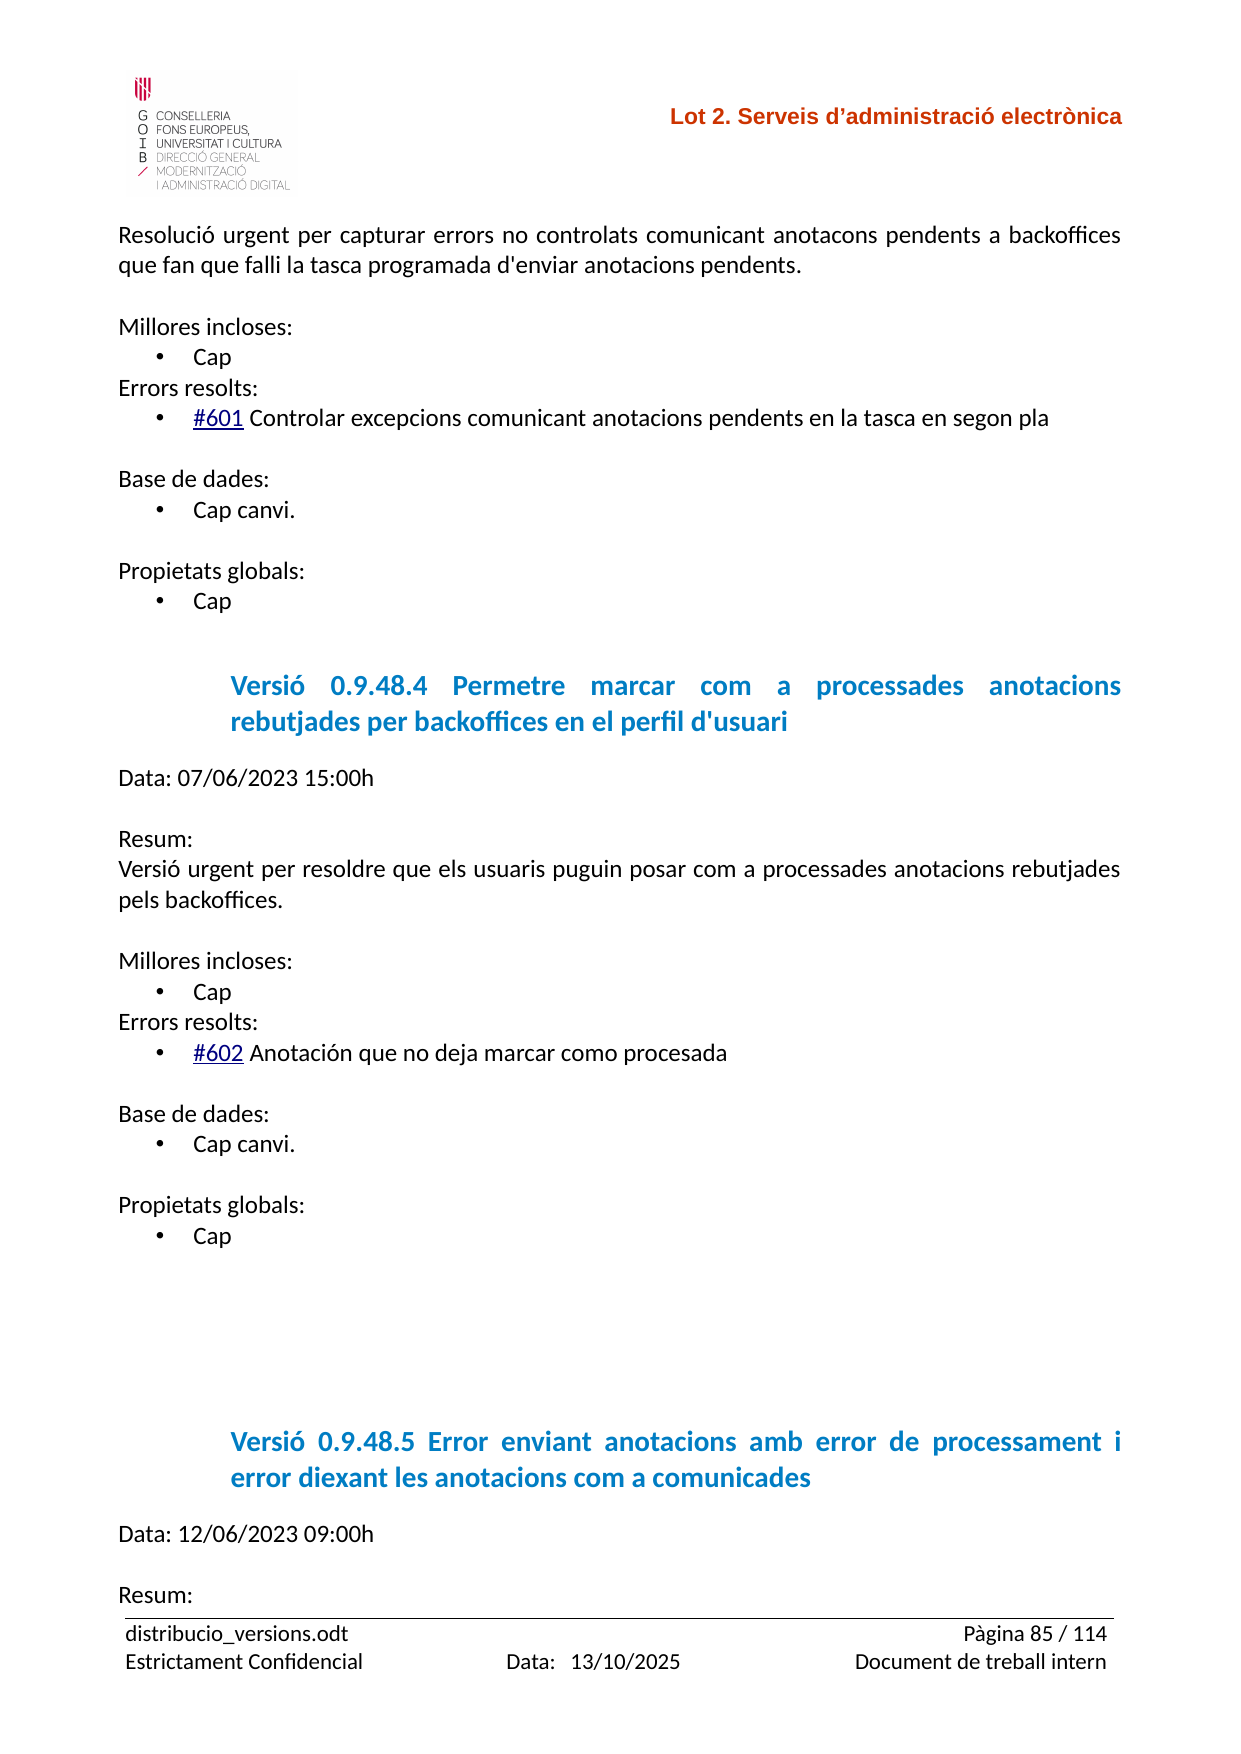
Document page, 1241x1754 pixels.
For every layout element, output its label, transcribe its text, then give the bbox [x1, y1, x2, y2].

text Resolució urgent per capturar errors no controlats comunicant anotacons pendents a backoffices que fan que falli la tasca programada d'enviar anotacions pendents. [118, 219, 1122, 280]
subtitle Versió 0.9.48.4 Permetre marcar com a processades anotacions rebutjades per backoffices en el perfil d'usuari [153, 667, 1122, 738]
list Cap [156, 341, 1122, 372]
text Millores incloses: [118, 945, 1122, 976]
text Propietats globals: [118, 555, 1122, 585]
list Cap [156, 585, 1122, 616]
list Cap [156, 1220, 1122, 1250]
list Cap canvi. [156, 494, 1122, 524]
list #602 Anotación que no deja marcar como procesada [156, 1037, 1122, 1067]
text Data: 12/06/2023 09:00h [118, 1518, 1122, 1549]
text Base de dades: [118, 1098, 1122, 1128]
text Data: 07/06/2023 15:00h [118, 762, 1122, 792]
list #601 Controlar excepcions comunicant anotacions pendents en la tasca en segon pla [156, 402, 1122, 433]
text Errors resolts: [118, 372, 1122, 402]
text Propietats globals: [118, 1189, 1122, 1220]
text Base de dades: [118, 463, 1122, 494]
text Errors resolts: [118, 1006, 1122, 1037]
text Resum: [118, 823, 1122, 853]
text Millores incloses: [118, 311, 1122, 341]
picture [126, 70, 299, 197]
subtitle Versió 0.9.48.5 Error enviant anotacions amb error de processament i error diexant les anotacions com a comunicades [153, 1423, 1122, 1495]
list Cap [156, 976, 1122, 1006]
list Cap canvi. [156, 1128, 1122, 1159]
text Resum: [118, 1579, 1122, 1610]
text Versió urgent per resoldre que els usuaris puguin posar com a processades anotacions rebutjades pels backoffices. [118, 853, 1122, 914]
